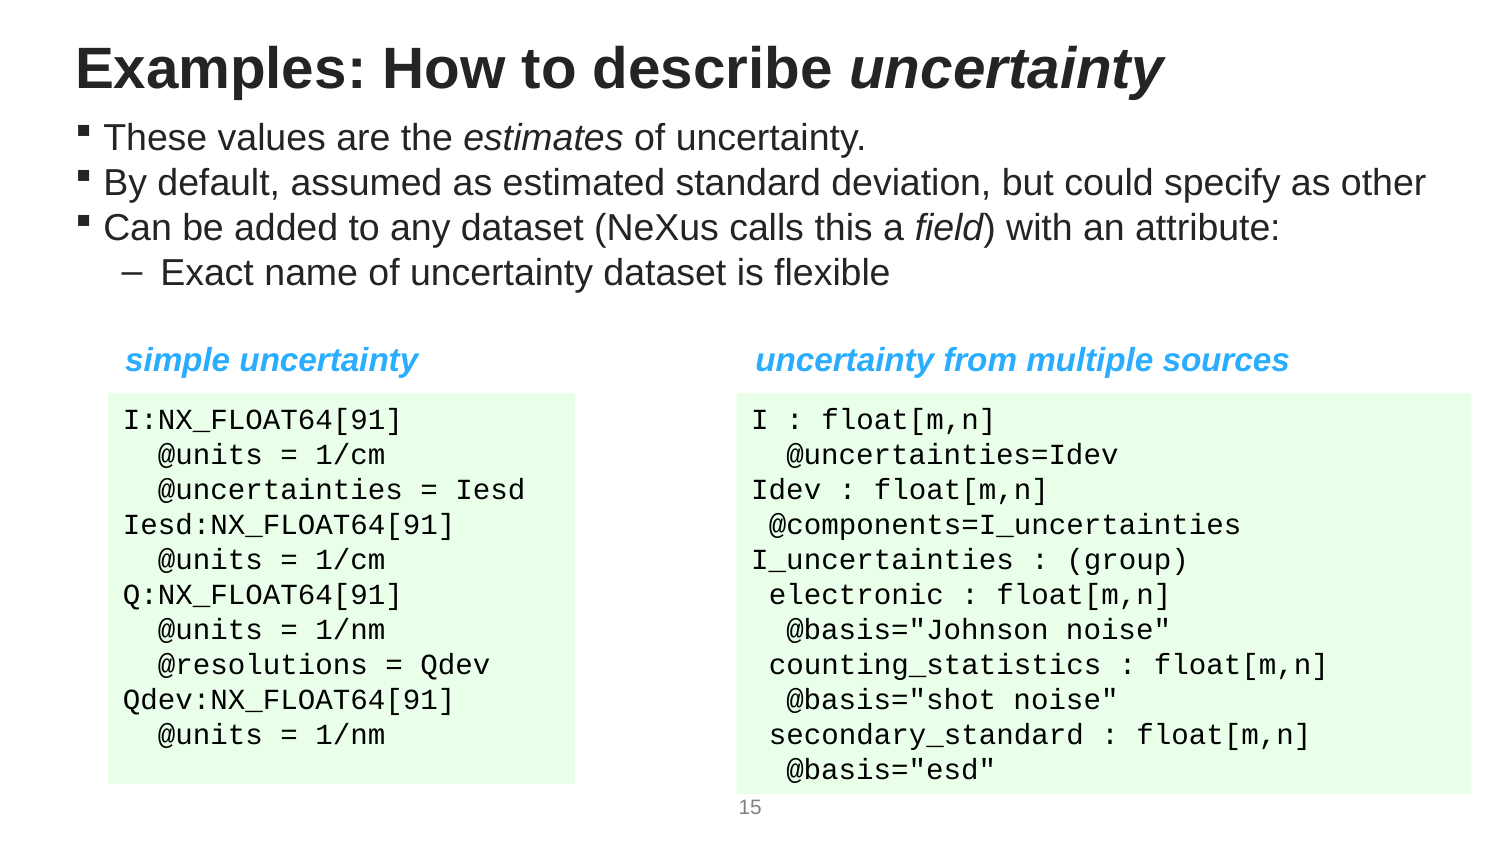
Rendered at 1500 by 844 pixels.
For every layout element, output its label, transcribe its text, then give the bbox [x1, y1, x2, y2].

text_box uncertainty from multiple sources [740, 330, 1306, 386]
text_box [712, 796, 788, 819]
text_box simple uncertainty [110, 330, 434, 386]
text_box I:NX_FLOAT64[91] @units = 1/cm @uncertainties = Iesd Iesd:NX_FLOAT64[91] @units = 1/cm Q:NX_FLOAT64[91] @units = 1/nm @resolutions = Qdev Qdev:NX_FLOAT64[91] @units = 1/nm [108, 393, 576, 785]
text_box Examples: How to describe uncertainty [75, 23, 1449, 100]
text_box I : float[m,n] @uncertainties=Idev Idev : float[m,n] @components=I_uncertainties I_uncertainties : (group) electronic : float[m,n] @basis="Johnson noise" counting_statistics : float[m,n] @basis="shot noise" secondary_standard : float[m,n] @basis="esd" [736, 393, 1472, 795]
text_box These values are the estimates of uncertainty. By default, assumed as estimated standard deviation, but could specify as other Can be added to any dataset (NeXus calls this a field) with an attribute: Exact name of uncertainty dataset is flexible [75, 113, 1449, 761]
